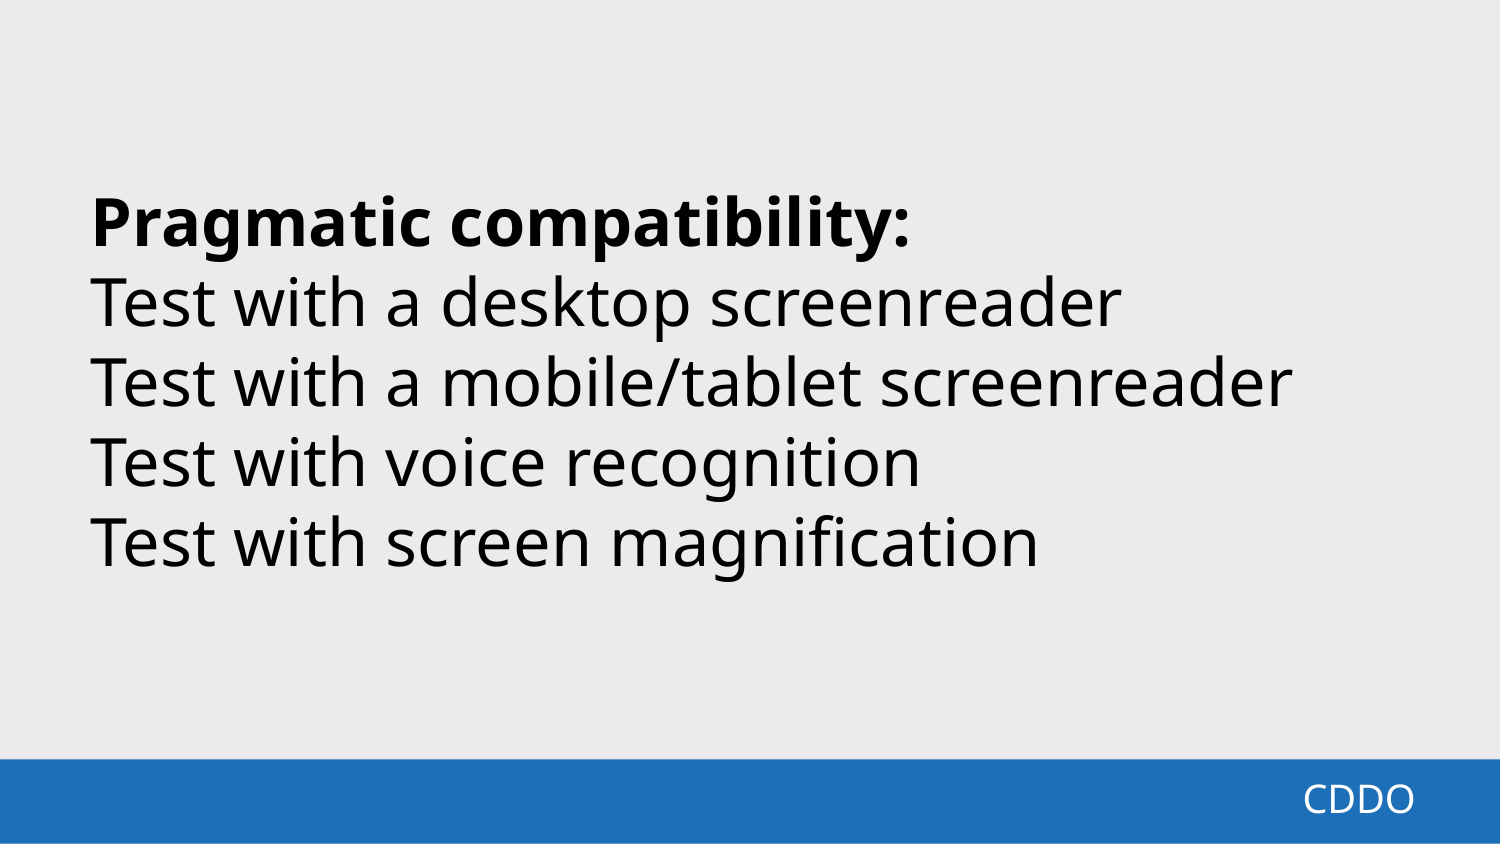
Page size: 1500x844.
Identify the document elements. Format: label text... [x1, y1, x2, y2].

text_box Pragmatic compatibility: Test with a desktop screenreader Test with a mobile/tablet screenreader Test with voice recognition Test with screen magnification [87, 0, 1416, 760]
